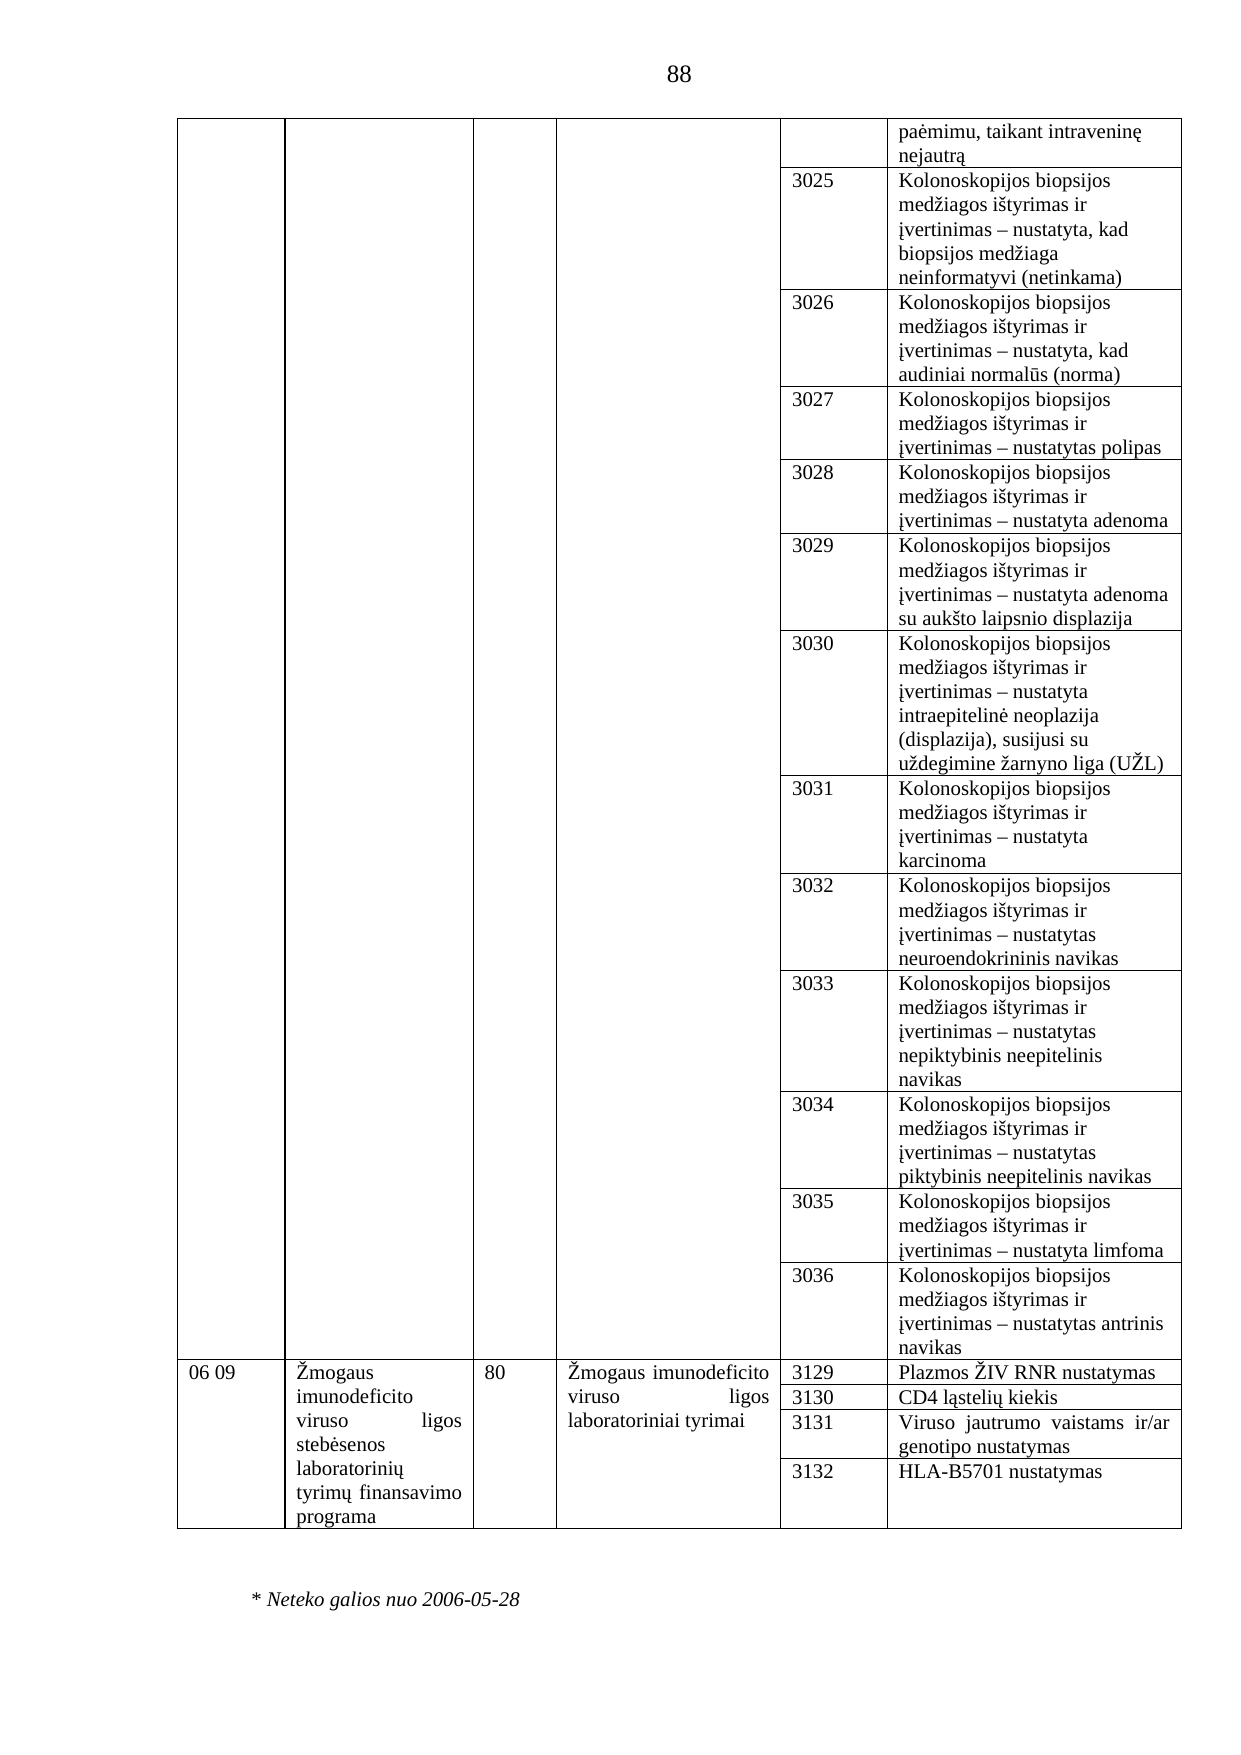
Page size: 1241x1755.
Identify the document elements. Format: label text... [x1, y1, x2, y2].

table_cell 3027 [781, 387, 887, 459]
table_cell Kolonoskopijos biopsijos medžiagos ištyrimas ir įvertinimas – nustatyta limfoma [888, 1189, 1181, 1262]
table_cell 3028 [781, 460, 887, 532]
table_cell [178, 119, 284, 1359]
table_cell Kolonoskopijos biopsijos medžiagos ištyrimas ir įvertinimas – nustatytas nepiktybinis neepitelinis navikas [888, 971, 1181, 1091]
table_cell Kolonoskopijos biopsijos medžiagos ištyrimas ir įvertinimas – nustatyta adenoma su aukšto laipsnio displazija [888, 534, 1181, 630]
table_cell Žmogaus imunodeficito viruso ligos stebėsenos laboratorinių tyrimų finansavimo programa [286, 1360, 473, 1528]
table_cell Kolonoskopijos biopsijos medžiagos ištyrimas ir įvertinimas – nustatyta, kad biopsijos medžiaga neinformatyvi (netinkama) [888, 168, 1181, 289]
table_cell Kolonoskopijos biopsijos medžiagos ištyrimas ir įvertinimas – nustatyta intraepitelinė neoplazija (displazija), susijusi su uždegimine žarnyno liga (UŽL) [888, 631, 1181, 775]
table_cell Kolonoskopijos biopsijos medžiagos ištyrimas ir įvertinimas – nustatytas piktybinis neepitelinis navikas [888, 1092, 1181, 1188]
table_cell Kolonoskopijos biopsijos medžiagos ištyrimas ir įvertinimas – nustatytas antrinis navikas [888, 1263, 1181, 1359]
text * Neteko galios nuo 2006-05-28 [177, 1587, 1181, 1611]
table_cell 80 [474, 1360, 556, 1528]
table_cell 3129 [781, 1360, 887, 1384]
table_cell Kolonoskopijos biopsijos medžiagos ištyrimas ir įvertinimas – nustatyta adenoma [888, 460, 1181, 532]
table_cell [781, 119, 887, 167]
table_cell 3026 [781, 290, 887, 386]
table_cell CD4 ląstelių kiekis [888, 1385, 1181, 1409]
table_cell 3035 [781, 1189, 887, 1262]
table_cell 3031 [781, 776, 887, 872]
table_cell 3030 [781, 631, 887, 775]
table_cell 3132 [781, 1459, 887, 1528]
table_cell 3032 [781, 874, 887, 970]
table_cell [286, 119, 473, 1359]
table_cell Kolonoskopijos biopsijos medžiagos ištyrimas ir įvertinimas – nustatyta, kad audiniai normalūs (norma) [888, 290, 1181, 386]
table_cell 3131 [781, 1410, 887, 1458]
table_cell 06 09 [178, 1360, 284, 1528]
table_cell 3036 [781, 1263, 887, 1359]
table_cell [474, 119, 556, 1359]
table_cell paėmimu, taikant intraveninę nejautrą [888, 119, 1181, 167]
table_cell [557, 119, 780, 1359]
table_cell Kolonoskopijos biopsijos medžiagos ištyrimas ir įvertinimas – nustatyta karcinoma [888, 776, 1181, 872]
table_cell Plazmos ŽIV RNR nustatymas [888, 1360, 1181, 1384]
table_cell 3029 [781, 534, 887, 630]
table_cell 3025 [781, 168, 887, 289]
table_cell Kolonoskopijos biopsijos medžiagos ištyrimas ir įvertinimas – nustatytas polipas [888, 387, 1181, 459]
table_cell HLA-B5701 nustatymas [888, 1459, 1181, 1528]
table_cell Žmogaus imunodeficito viruso ligos laboratoriniai tyrimai [557, 1360, 780, 1528]
table_cell 3130 [781, 1385, 887, 1409]
table_cell 3034 [781, 1092, 887, 1188]
table_cell Viruso jautrumo vaistams ir/ar genotipo nustatymas [888, 1410, 1181, 1458]
table_cell Kolonoskopijos biopsijos medžiagos ištyrimas ir įvertinimas – nustatytas neuroendokrininis navikas [888, 874, 1181, 970]
table_cell 3033 [781, 971, 887, 1091]
